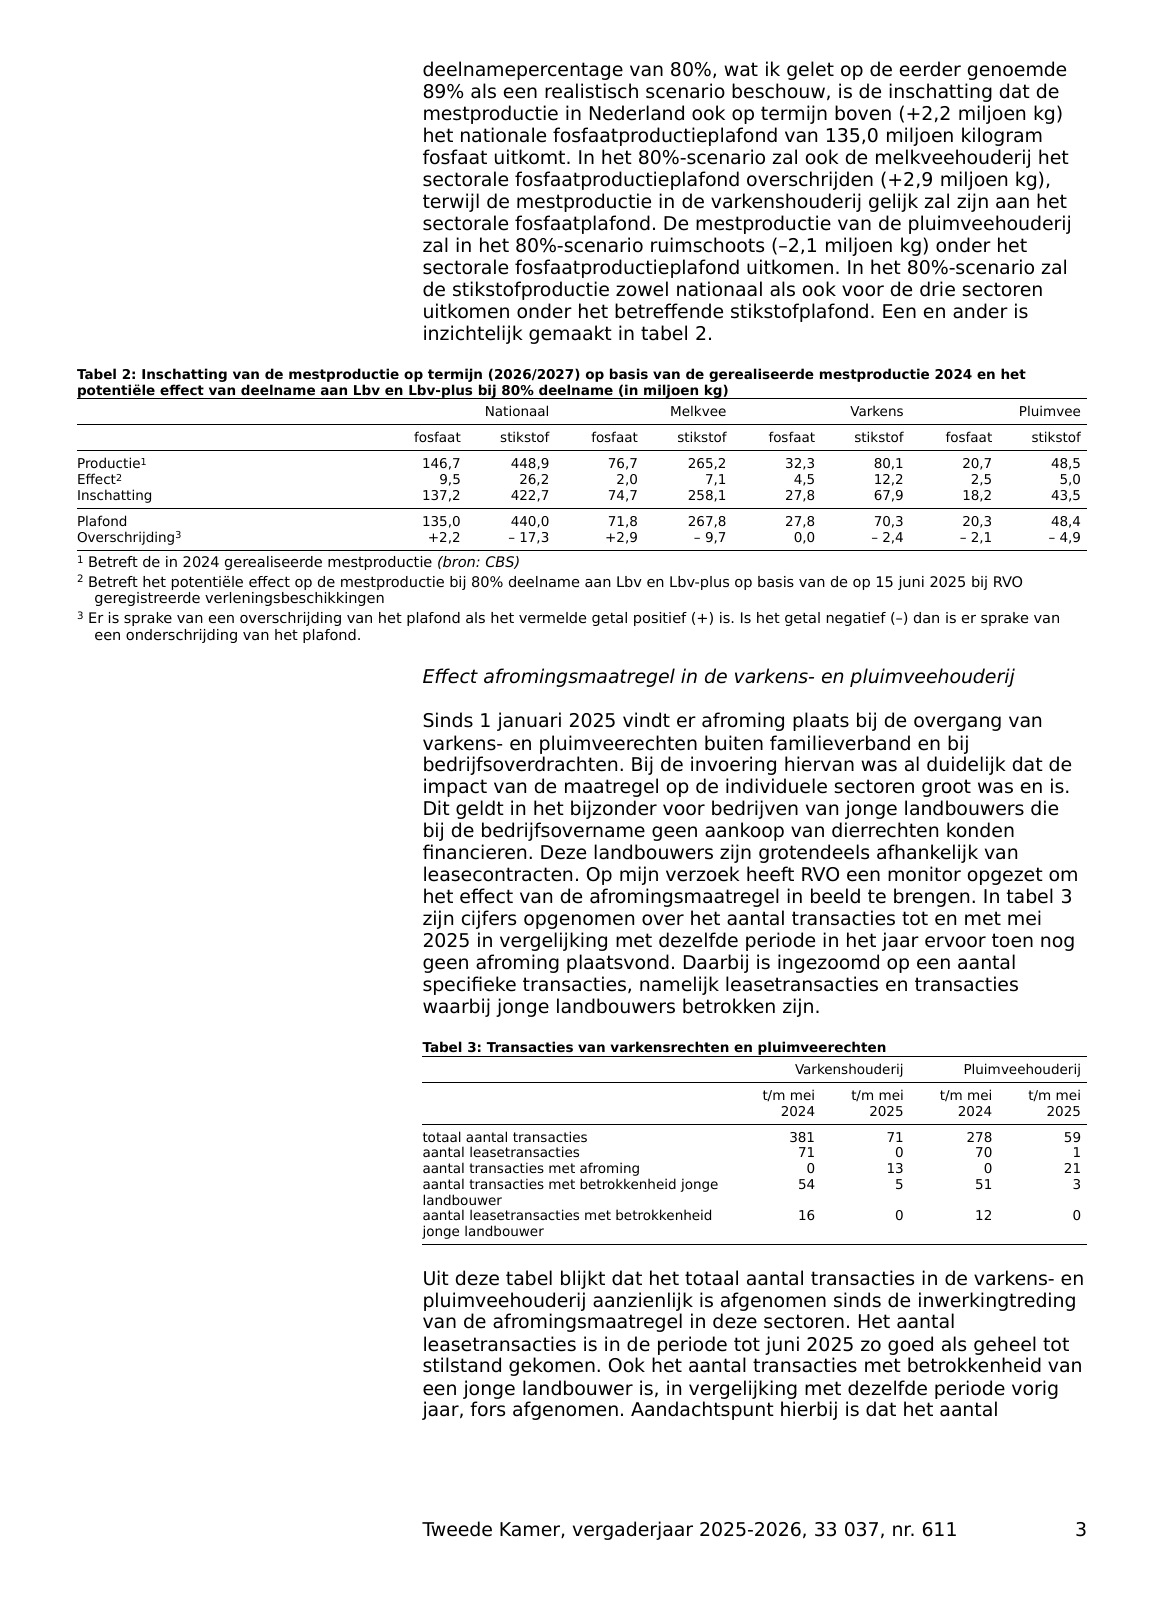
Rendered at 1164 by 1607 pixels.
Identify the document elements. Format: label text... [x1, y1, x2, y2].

table_cell 135,0 [378, 509, 466, 529]
table_cell 5,0 [998, 472, 1087, 488]
table_header Tabel 2: Inschatting van de mestproductie op termijn (2026/2027) op basis van de gerealiseerde mestproductie 2024 en het potentiële effect van deelname aan Lbv en Lbv-plus bij 80% deelname (in miljoen kg) [77, 367, 1087, 398]
table_cell +2,9 [555, 530, 644, 550]
table_cell 0 [821, 1145, 909, 1161]
table_cell 70,3 [821, 509, 909, 529]
table_cell 20,3 [909, 509, 998, 529]
table_cell [77, 425, 378, 450]
table_cell fosfaat [732, 425, 821, 450]
table_cell 1 [998, 1145, 1087, 1161]
table_cell Varkenshouderij [732, 1057, 909, 1082]
table_cell t/m mei 2025 [821, 1083, 909, 1124]
table_cell 20,7 [909, 451, 998, 472]
table_cell 67,9 [821, 488, 909, 508]
table_cell fosfaat [555, 425, 644, 450]
table_cell – 17,3 [466, 530, 555, 550]
table_cell stikstof [998, 425, 1087, 450]
table_cell 16 [732, 1208, 821, 1244]
table_cell fosfaat [909, 425, 998, 450]
table_cell +2,2 [378, 530, 466, 550]
table_cell 3 [998, 1177, 1087, 1208]
table_cell Productie1 [77, 451, 378, 472]
table_cell 0,0 [732, 530, 821, 550]
table_cell – 9,7 [644, 530, 732, 550]
table_cell 48,4 [998, 509, 1087, 529]
table_cell Melkvee [555, 399, 732, 424]
table_cell – 4,9 [998, 530, 1087, 550]
table_cell 12,2 [821, 472, 909, 488]
table_cell stikstof [821, 425, 909, 450]
table_cell Inschatting [77, 488, 378, 508]
table_cell – 2,1 [909, 530, 998, 550]
table_cell 4,5 [732, 472, 821, 488]
text deelnamepercentage van 80%, wat ik gelet op de eerder genoemde 89% als een realistisch scenario beschouw, is de inschatting dat de mestproductie in Nederland ook op termijn boven (+2,2 miljoen kg) het nationale fosfaatproductieplafond van 135,0 miljoen kilogram fosfaat uitkomt. In het 80%-scenario zal ook de melkveehouderij het sectorale fosfaatproductieplafond overschrijden (+2,9 miljoen kg), terwijl de mestproductie in de varkenshouderij gelijk zal zijn aan het sectorale fosfaatplafond. De mestproductie van de pluimveehouderij zal in het 80%-scenario ruimschoots (–2,1 miljoen kg) onder het sectorale fosfaatproductieplafond uitkomen. In het 80%-scenario zal de stikstofproductie zowel nationaal als ook voor de drie sectoren uitkomen onder het betreffende stikstofplafond. Een en ander is inzichtelijk gemaakt in tabel 2. [422, 59, 1087, 345]
subtitle Effect afromingsmaatregel in de varkens- en pluimveehouderij [422, 666, 1087, 688]
table_cell 80,1 [821, 451, 909, 472]
table_cell 278 [910, 1125, 998, 1145]
table_cell 146,7 [378, 451, 466, 472]
table_cell 258,1 [644, 488, 732, 508]
table_cell 137,2 [378, 488, 466, 508]
table_cell 26,2 [466, 472, 555, 488]
table_cell 422,7 [466, 488, 555, 508]
table_cell 21 [998, 1161, 1087, 1177]
table_cell 0 [732, 1161, 821, 1177]
text Uit deze tabel blijkt dat het totaal aantal transacties in de varkens- en pluimveehouderij aanzienlijk is afgenomen sinds de inwerkingtreding van de afromingsmaatregel in deze sectoren. Het aantal leasetransacties is in de periode tot juni 2025 zo goed als geheel tot stilstand gekomen. Ook het aantal transacties met betrokkenheid van een jonge landbouwer is, in vergelijking met dezelfde periode vorig jaar, fors afgenomen. Aandachtspunt hierbij is dat het aantal [422, 1267, 1087, 1421]
table_cell aantal transacties met afroming [422, 1161, 732, 1177]
table_cell 265,2 [644, 451, 732, 472]
table_cell – 2,4 [821, 530, 909, 550]
table_header Tabel 3: Transacties van varkensrechten en pluimveerechten [422, 1040, 1087, 1056]
table_cell 0 [910, 1161, 998, 1177]
table_cell t/m mei 2024 [732, 1083, 821, 1124]
table_cell 71 [821, 1125, 909, 1145]
table_cell 0 [821, 1208, 909, 1244]
table_cell aantal leasetransacties met betrokkenheid jonge landbouwer [422, 1208, 732, 1244]
table_cell aantal leasetransacties [422, 1145, 732, 1161]
table_cell 76,7 [555, 451, 644, 472]
table_cell 440,0 [466, 509, 555, 529]
table_cell 2,0 [555, 472, 644, 488]
table_cell 74,7 [555, 488, 644, 508]
table_cell Effect2 [77, 472, 378, 488]
table_cell Nationaal [378, 399, 555, 424]
table_cell 27,8 [732, 509, 821, 529]
table_cell 267,8 [644, 509, 732, 529]
table_cell 27,8 [732, 488, 821, 508]
table_cell 12 [910, 1208, 998, 1244]
table_cell 2,5 [909, 472, 998, 488]
table_cell 7,1 [644, 472, 732, 488]
table_cell 71 [732, 1145, 821, 1161]
table_cell t/m mei 2025 [998, 1083, 1087, 1124]
table_cell 70 [910, 1145, 998, 1161]
table_cell 51 [910, 1177, 998, 1208]
table_cell Plafond [77, 509, 378, 529]
table_cell 32,3 [732, 451, 821, 472]
table_cell [422, 1057, 732, 1082]
table_cell 1 Betreft de in 2024 gerealiseerde mestproductie (bron: CBS) 2 Betreft het potentiële effect op de mestproductie bij 80% deelname aan Lbv en Lbv-plus op basis van de op 15 juni 2025 bij RVO geregistreerde verleningsbeschikkingen 3 Er is sprake van een overschrijding van het plafond als het vermelde getal positief (+) is. Is het getal negatief (–) dan is er sprake van een onderschrijding van het plafond. [77, 551, 1087, 644]
table_cell totaal aantal transacties [422, 1125, 732, 1145]
table_cell 54 [732, 1177, 821, 1208]
table_cell stikstof [466, 425, 555, 450]
table_cell 0 [998, 1208, 1087, 1244]
table_cell [77, 399, 378, 424]
table_cell 48,5 [998, 451, 1087, 472]
table_cell 448,9 [466, 451, 555, 472]
table_cell 71,8 [555, 509, 644, 529]
table_cell 381 [732, 1125, 821, 1145]
table_cell 5 [821, 1177, 909, 1208]
table_cell Overschrijding3 [77, 530, 378, 550]
table_cell 18,2 [909, 488, 998, 508]
table_cell Pluimveehouderij [910, 1057, 1087, 1082]
table_cell Varkens [732, 399, 909, 424]
table_cell 59 [998, 1125, 1087, 1145]
table_cell 13 [821, 1161, 909, 1177]
text Sinds 1 januari 2025 vindt er afroming plaats bij de overgang van varkens- en pluimveerechten buiten familieverband en bij bedrijfsoverdrachten. Bij de invoering hiervan was al duidelijk dat de impact van de maatregel op de individuele sectoren groot was en is. Dit geldt in het bijzonder voor bedrijven van jonge landbouwers die bij de bedrijfsovername geen aankoop van dierrechten konden financieren. Deze landbouwers zijn grotendeels afhankelijk van leasecontracten. Op mijn verzoek heeft RVO een monitor opgezet om het effect van de afromingsmaatregel in beeld te brengen. In tabel 3 zijn cijfers opgenomen over het aantal transacties tot en met mei 2025 in vergelijking met dezelfde periode in het jaar ervoor toen nog geen afroming plaatsvond. Daarbij is ingezoomd op een aantal specifieke transacties, namelijk leasetransacties en transacties waarbij jonge landbouwers betrokken zijn. [422, 710, 1087, 1018]
table_cell stikstof [644, 425, 732, 450]
table_cell 43,5 [998, 488, 1087, 508]
table_cell 9,5 [378, 472, 466, 488]
table_cell fosfaat [378, 425, 466, 450]
table_cell aantal transacties met betrokkenheid jonge landbouwer [422, 1177, 732, 1208]
table_cell Pluimvee [909, 399, 1087, 424]
table_cell [422, 1083, 732, 1124]
table_cell t/m mei 2024 [910, 1083, 998, 1124]
